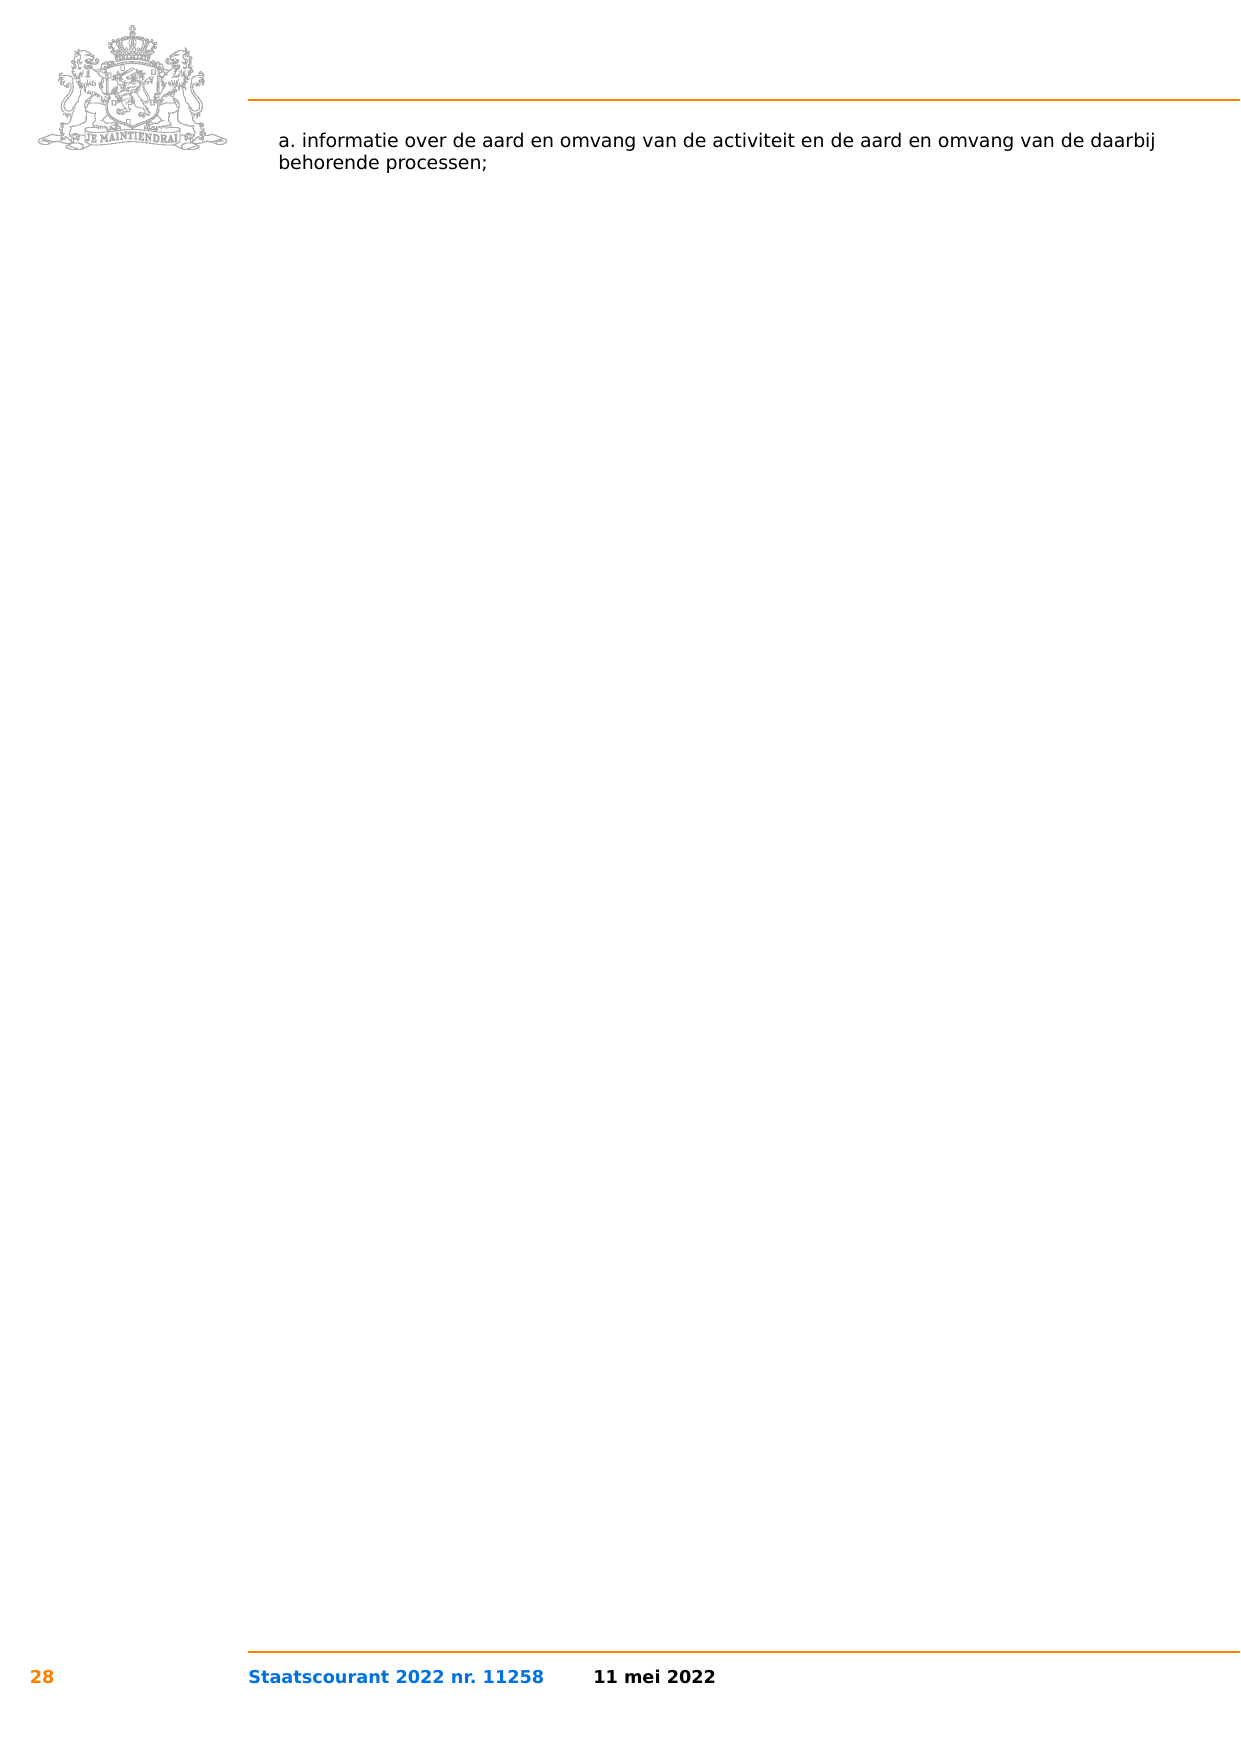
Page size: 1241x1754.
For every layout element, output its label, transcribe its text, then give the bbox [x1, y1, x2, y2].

picture [38, 25, 227, 150]
text a. informatie over de aard en omvang van de activiteit en de aard en omvang van de daarbij behorende processen; [278, 130, 1163, 174]
